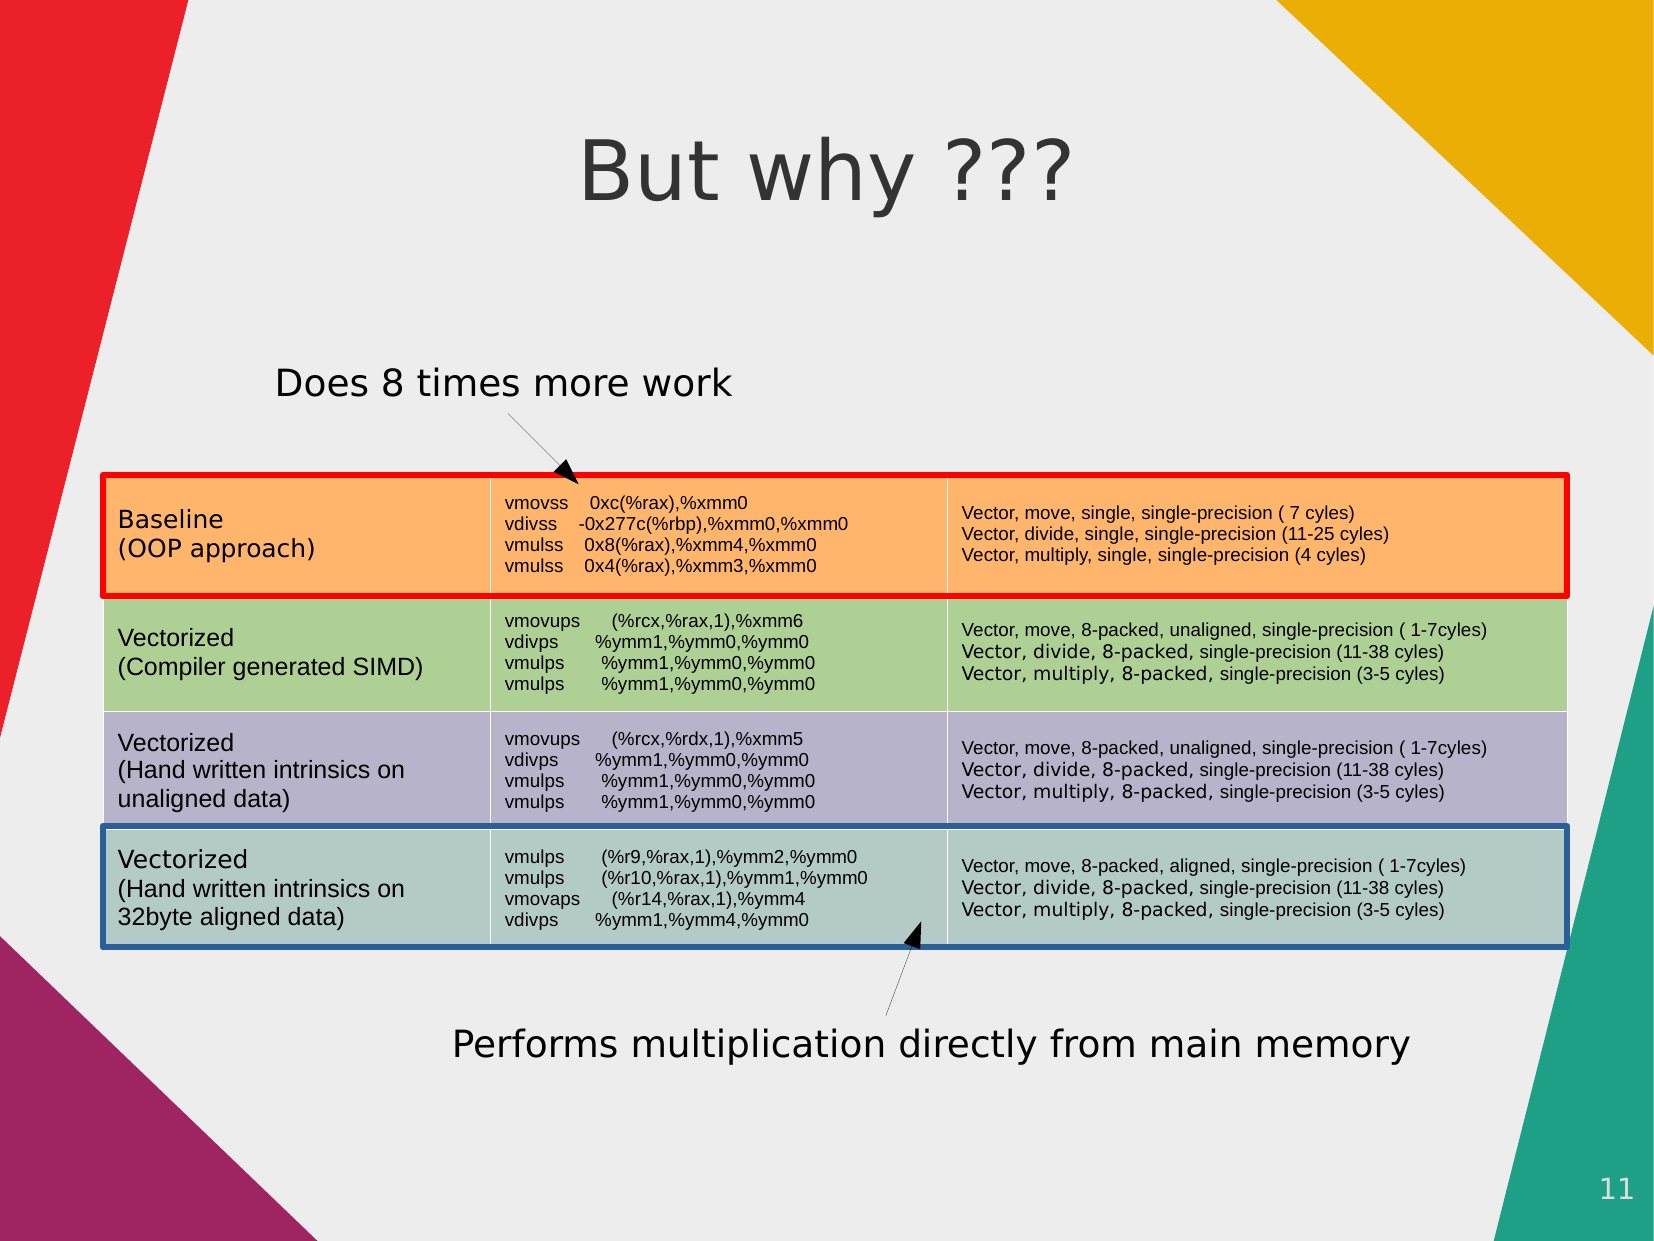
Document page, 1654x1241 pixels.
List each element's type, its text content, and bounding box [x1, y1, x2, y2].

table_cell vmulps (%r9,%rax,1),%ymm2,%ymm0 vmulps (%r10,%rax,1),%ymm1,%ymm0 vmovaps (%r14,%rax,1),%ymm4 vdivps %ymm1,%ymm4,%ymm0 [491, 830, 947, 944]
title But why ??? [114, 73, 1539, 271]
table_cell Vector, move, 8-packed, unaligned, single-precision ( 1-7cyles) Vector, divide, 8-packed, single-precision (11-38 cyles) Vector, multiply, 8-packed, single-precision (3-5 cyles) [948, 599, 1567, 711]
text_box Performs multiplication directly from main memory [437, 1015, 1441, 1087]
table_cell Vectorized (Hand written intrinsics on 32byte aligned data) [106, 830, 490, 944]
table_cell Vector, move, 8-packed, aligned, single-precision ( 1-7cyles) Vector, divide, 8-packed, single-precision (11-38 cyles) Vector, multiply, 8-packed, single-precision (3-5 cyles) [948, 830, 1564, 944]
table_header vmovss 0xc(%rax),%xmm0 vdivss -0x277c(%rbp),%xmm0,%xmm0 vmulss 0x8(%rax),%xmm4,%xmm0 vmulss 0x4(%rax),%xmm3,%xmm0 [491, 478, 947, 593]
table_cell vmovups (%rcx,%rax,1),%xmm6 vdivps %ymm1,%ymm0,%ymm0 vmulps %ymm1,%ymm0,%ymm0 vmulps %ymm1,%ymm0,%ymm0 [491, 599, 947, 711]
table_cell vmovups (%rcx,%rdx,1),%xmm5 vdivps %ymm1,%ymm0,%ymm0 vmulps %ymm1,%ymm0,%ymm0 vmulps %ymm1,%ymm0,%ymm0 [491, 712, 947, 823]
table_header Vector, move, single, single-precision ( 7 cyles) Vector, divide, single, single-precision (11-25 cyles) Vector, multiply, single, single-precision (4 cyles) [948, 478, 1564, 593]
table_cell Vectorized (Hand written intrinsics on unaligned data) [104, 712, 490, 823]
text_box Does 8 times more work [259, 354, 756, 414]
table_cell Vector, move, 8-packed, unaligned, single-precision ( 1-7cyles) Vector, divide, 8-packed, single-precision (11-38 cyles) Vector, multiply, 8-packed, single-precision (3-5 cyles) [948, 712, 1567, 823]
table_header Baseline (OOP approach) [106, 478, 490, 593]
table_cell Vectorized (Compiler generated SIMD) [104, 599, 490, 711]
